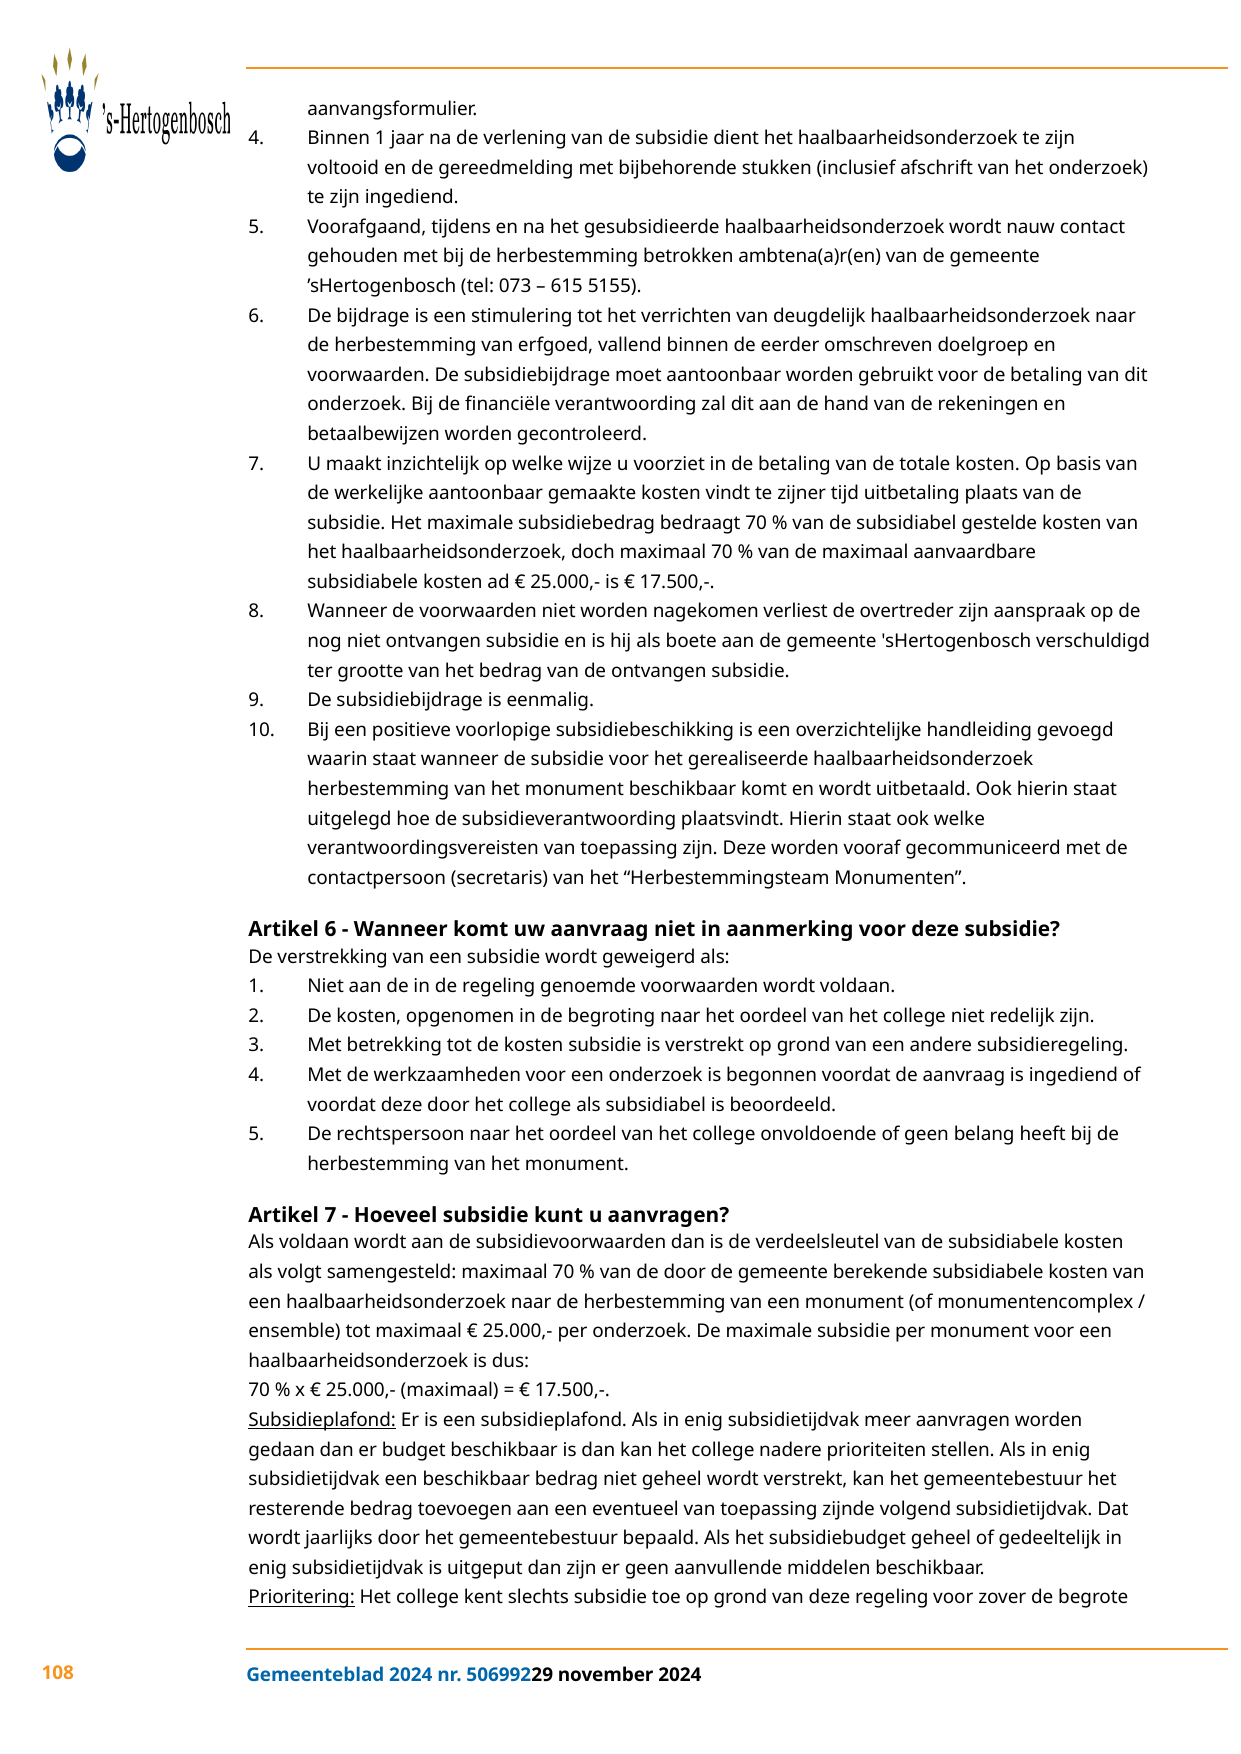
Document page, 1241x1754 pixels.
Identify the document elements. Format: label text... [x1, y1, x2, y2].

text De verstrekking van een subsidie wordt geweigerd als: [248, 943, 1152, 968]
text Prioritering: Het college kent slechts subsidie toe op grond van deze regeling voor zover de begrote [248, 1584, 1152, 1609]
text 70 % x € 25.000,- (maximaal) = € 17.500,-. [248, 1377, 1152, 1402]
list De rechtspersoon naar het oordeel van het college onvoldoende of geen belang heeft bij de herbestemming van het monument. [248, 1120, 1152, 1176]
list Niet aan de in de regeling genoemde voorwaarden wordt voldaan. [248, 972, 1152, 998]
list De subsidiebijdrage is eenmalig. [248, 686, 1152, 712]
list U maakt inzichtelijk op welke wijze u voorziet in de betaling van de totale kosten. Op basis van de werkelijke aantoonbaar gemaakte kosten vindt te zijner tijd uitbetaling plaats van de subsidie. Het maximale subsidiebedrag bedraagt 70 % van de subsidiabel gestelde kosten van het haalbaarheidsonderzoek, doch maximaal 70 % van de maximaal aanvaardbare subsidiabele kosten ad € 25.000,- is € 17.500,-. [248, 450, 1152, 594]
list Voorafgaand, tijdens en na het gesubsidieerde haalbaarheidsonderzoek wordt nauw contact gehouden met bij de herbestemming betrokken ambtena(a)r(en) van de gemeente ’sHertogenbosch (tel: 073 – 615 5155). [248, 213, 1152, 298]
text Artikel 7 - Hoeveel subsidie kunt u aanvragen? [248, 1200, 1152, 1229]
list De kosten, opgenomen in de begroting naar het oordeel van het college niet redelijk zijn. [248, 1002, 1152, 1028]
list De bijdrage is een stimulering tot het verrichten van deugdelijk haalbaarheidsonderzoek naar de herbestemming van erfgoed, vallend binnen de eerder omschreven doelgroep en voorwaarden. De subsidiebijdrage moet aantoonbaar worden gebruikt voor de betaling van dit onderzoek. Bij de financiële verantwoording zal dit aan de hand van de rekeningen en betaalbewijzen worden gecontroleerd. [248, 302, 1152, 446]
list Bij een positieve voorlopige subsidiebeschikking is een overzichtelijke handleiding gevoegd waarin staat wanneer de subsidie voor het gerealiseerde haalbaarheidsonderzoek herbestemming van het monument beschikbaar komt en wordt uitbetaald. Ook hierin staat uitgelegd hoe de subsidieverantwoording plaatsvindt. Hierin staat ook welke verantwoordingsvereisten van toepassing zijn. Deze worden vooraf gecommuniceerd met de contactpersoon (secretaris) van het “Herbestemmingsteam Monumenten”. [248, 716, 1152, 890]
list Met betrekking tot de kosten subsidie is verstrekt op grond van een andere subsidieregeling. [248, 1032, 1152, 1057]
text Subsidieplafond: Er is een subsidieplafond. Als in enig subsidietijdvak meer aanvragen worden gedaan dan er budget beschikbaar is dan kan het college nadere prioriteiten stellen. Als in enig subsidietijdvak een beschikbaar bedrag niet geheel wordt verstrekt, kan het gemeentebestuur het resterende bedrag toevoegen aan een eventueel van toepassing zijnde volgend subsidietijdvak. Dat wordt jaarlijks door het gemeentebestuur bepaald. Als het subsidiebudget geheel of gedeeltelijk in enig subsidietijdvak is uitgeput dan zijn er geen aanvullende middelen beschikbaar. [248, 1406, 1152, 1580]
list Met de werkzaamheden voor een onderzoek is begonnen voordat de aanvraag is ingediend of voordat deze door het college als subsidiabel is beoordeeld. [248, 1061, 1152, 1116]
picture [41, 47, 231, 172]
text Artikel 6 - Wanneer komt uw aanvraag niet in aanmerking voor deze subsidie? [248, 914, 1152, 943]
list Wanneer de voorwaarden niet worden nagekomen verliest de overtreder zijn aanspraak op de nog niet ontvangen subsidie en is hij als boete aan de gemeente 'sHertogenbosch verschuldigd ter grootte van het bedrag van de ontvangen subsidie. [248, 598, 1152, 683]
list aanvangsformulier. [248, 95, 1152, 121]
text Als voldaan wordt aan de subsidievoorwaarden dan is de verdeelsleutel van de subsidiabele kosten als volgt samengesteld: maximaal 70 % van de door de gemeente berekende subsidiabele kosten van een haalbaarheidsonderzoek naar de herbestemming van een monument (of monumentencomplex / ensemble) tot maximaal € 25.000,- per onderzoek. De maximale subsidie per monument voor een haalbaarheidsonderzoek is dus: [248, 1229, 1152, 1373]
list Binnen 1 jaar na de verlening van de subsidie dient het haalbaarheidsonderzoek te zijn voltooid en de gereedmelding met bijbehorende stukken (inclusief afschrift van het onderzoek) te zijn ingediend. [248, 124, 1152, 209]
